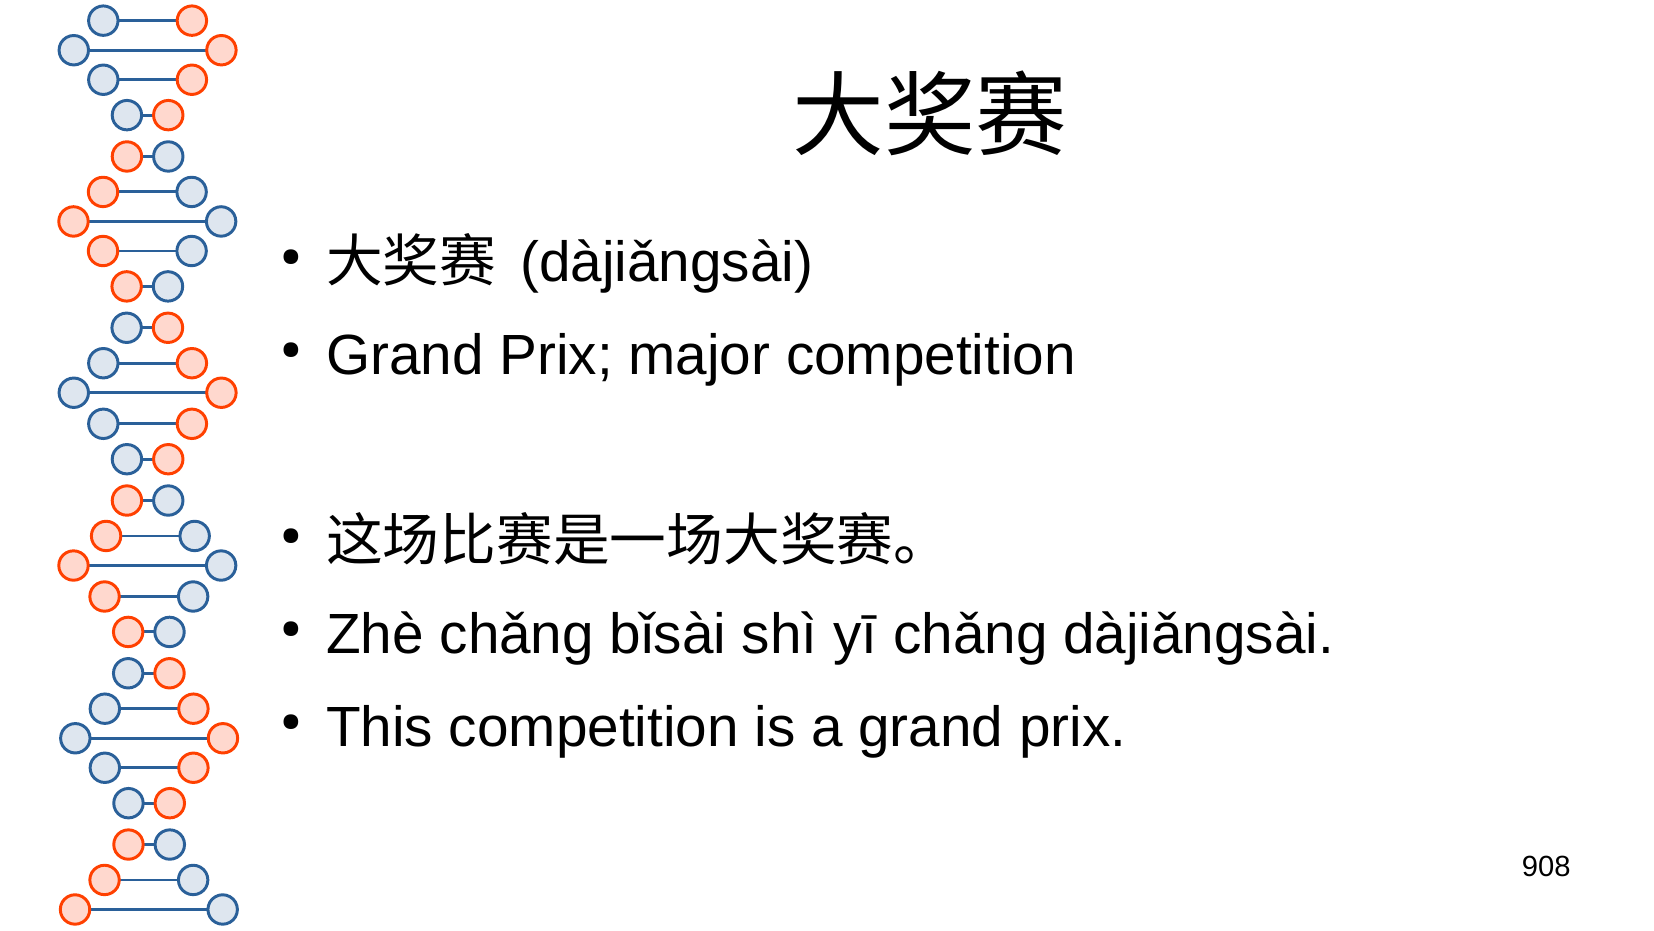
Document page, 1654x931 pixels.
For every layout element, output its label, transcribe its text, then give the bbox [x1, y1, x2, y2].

title 大奖赛 [265, 35, 1595, 189]
list 大奖赛 (dàjiǎngsài) Grand Prix; major competition 这场比赛是一场大奖赛。 Zhè chǎng bǐsài shì yī chǎng dàjiǎngsài. This competition is a grand prix. [265, 224, 1595, 764]
